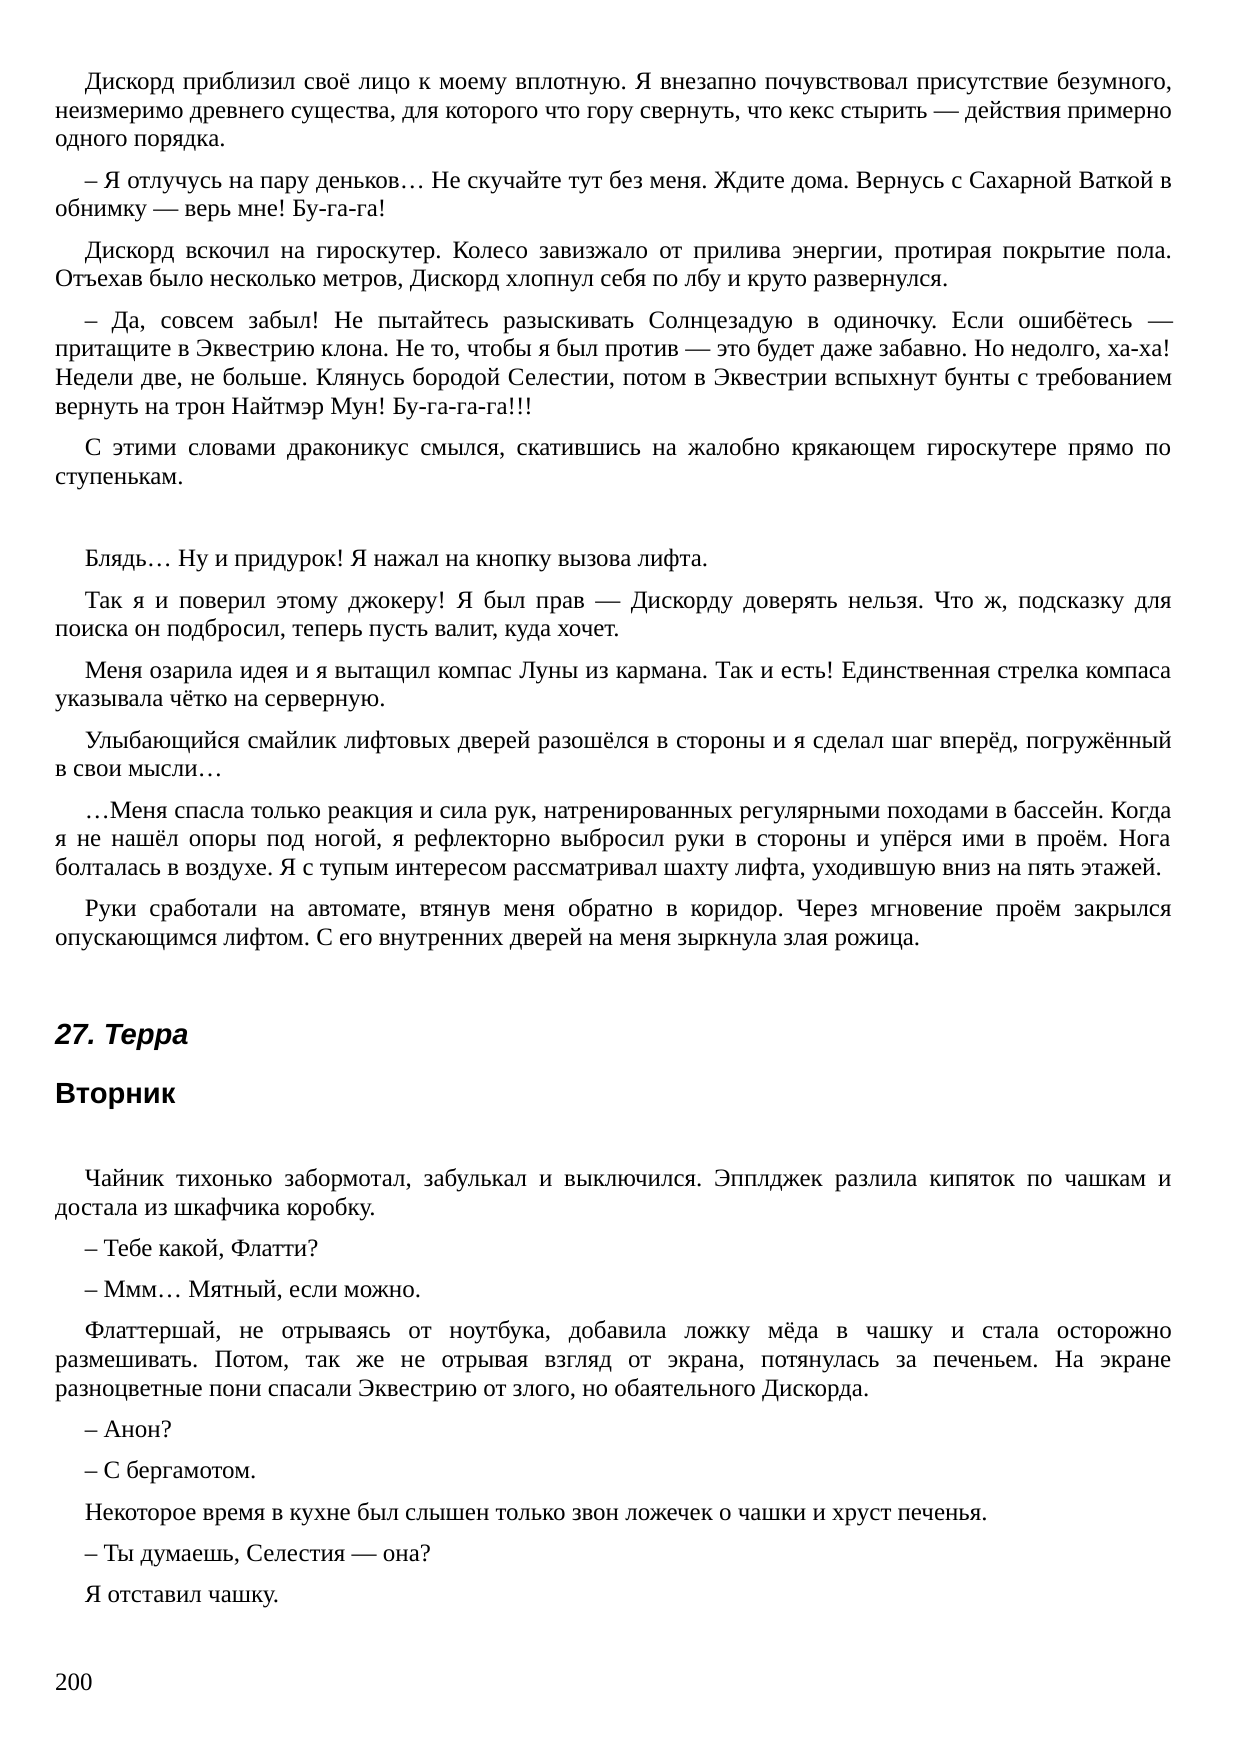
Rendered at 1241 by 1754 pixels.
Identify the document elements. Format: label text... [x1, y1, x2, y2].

text …Меня спасла только реакция и сила рук, натренированных регулярными походами в бассейн. Когда я не нашёл опоры под ногой, я рефлекторно выбросил руки в стороны и упёрся ими в проём. Нога болталась в воздухе. Я с тупым интересом рассматривал шахту лифта, уходившую вниз на пять этажей. [55, 795, 1173, 881]
text – Да, совсем забыл! Не пытайтесь разыскивать Солнцезадую в одиночку. Если ошибётесь — притащите в Эквестрию клона. Не то, чтобы я был против — это будет даже забавно. Но недолго, ха-ха! Недели две, не больше. Клянусь бородой Селестии, потом в Эквестрии вспыхнут бунты с требованием вернуть на трон Найтмэр Мун! Бу-га-га-га!!! [55, 305, 1173, 420]
text – Ты думаешь, Селестия — она? [55, 1538, 1173, 1567]
text Дискорд приблизил своё лицо к моему вплотную. Я внезапно почувствовал присутствие безумного, неизмеримо древнего существа, для которого что гору свернуть, что кекс стырить — действия примерно одного порядка. [55, 66, 1173, 152]
text Улыбающийся смайлик лифтовых дверей разошёлся в стороны и я сделал шаг вперёд, погружённый в свои мысли… [55, 725, 1173, 782]
text Чайник тихонько забормотал, забулькал и выключился. Эпплджек разлила кипяток по чашкам и достала из шкафчика коробку. [55, 1163, 1173, 1221]
subtitle Вторник [55, 1076, 1173, 1109]
text – Анон? [55, 1414, 1173, 1443]
text Некоторое время в кухне был слышен только звон ложечек о чашки и хруст печенья. [55, 1497, 1173, 1526]
text Так я и поверил этому джокеру! Я был прав — Дискорду доверять нельзя. Что ж, подсказку для поиска он подбросил, теперь пусть валит, куда хочет. [55, 585, 1173, 642]
text – С бергамотом. [55, 1456, 1173, 1484]
text Флаттершай, не отрываясь от ноутбука, добавила ложку мёда в чашку и стала осторожно размешивать. Потом, так же не отрывая взгляд от экрана, потянулась за печеньем. На экране разноцветные пони спасали Эквестрию от злого, но обаятельного Дискорда. [55, 1316, 1173, 1402]
text Я отставил чашку. [55, 1579, 1173, 1608]
text Меня озарила идея и я вытащил компас Луны из кармана. Так и есть! Единственная стрелка компаса указывала чётко на серверную. [55, 655, 1173, 712]
text – Тебе какой, Флатти? [55, 1233, 1173, 1262]
subtitle 27. Терра [55, 1017, 1173, 1051]
text С этими словами драконикус смылся, скатившись на жалобно крякающем гироскутере прямо по ступенькам. [55, 432, 1173, 490]
text Руки сработали на автомате, втянув меня обратно в коридор. Через мгновение проём закрылся опускающимся лифтом. С его внутренних дверей на меня зыркнула злая рожица. [55, 893, 1173, 951]
text Дискорд вскочил на гироскутер. Колесо завизжало от прилива энергии, протирая покрытие пола. Отъехав было несколько метров, Дискорд хлопнул себя по лбу и круто развернулся. [55, 235, 1173, 292]
text – Я отлучусь на пару деньков… Не скучайте тут без меня. Ждите дома. Вернусь с Сахарной Ваткой в обнимку — верь мне! Бу-га-га! [55, 165, 1173, 222]
text – Ммм… Мятный, если можно. [55, 1274, 1173, 1303]
text Блядь… Ну и придурок! Я нажал на кнопку вызова лифта. [55, 543, 1173, 572]
